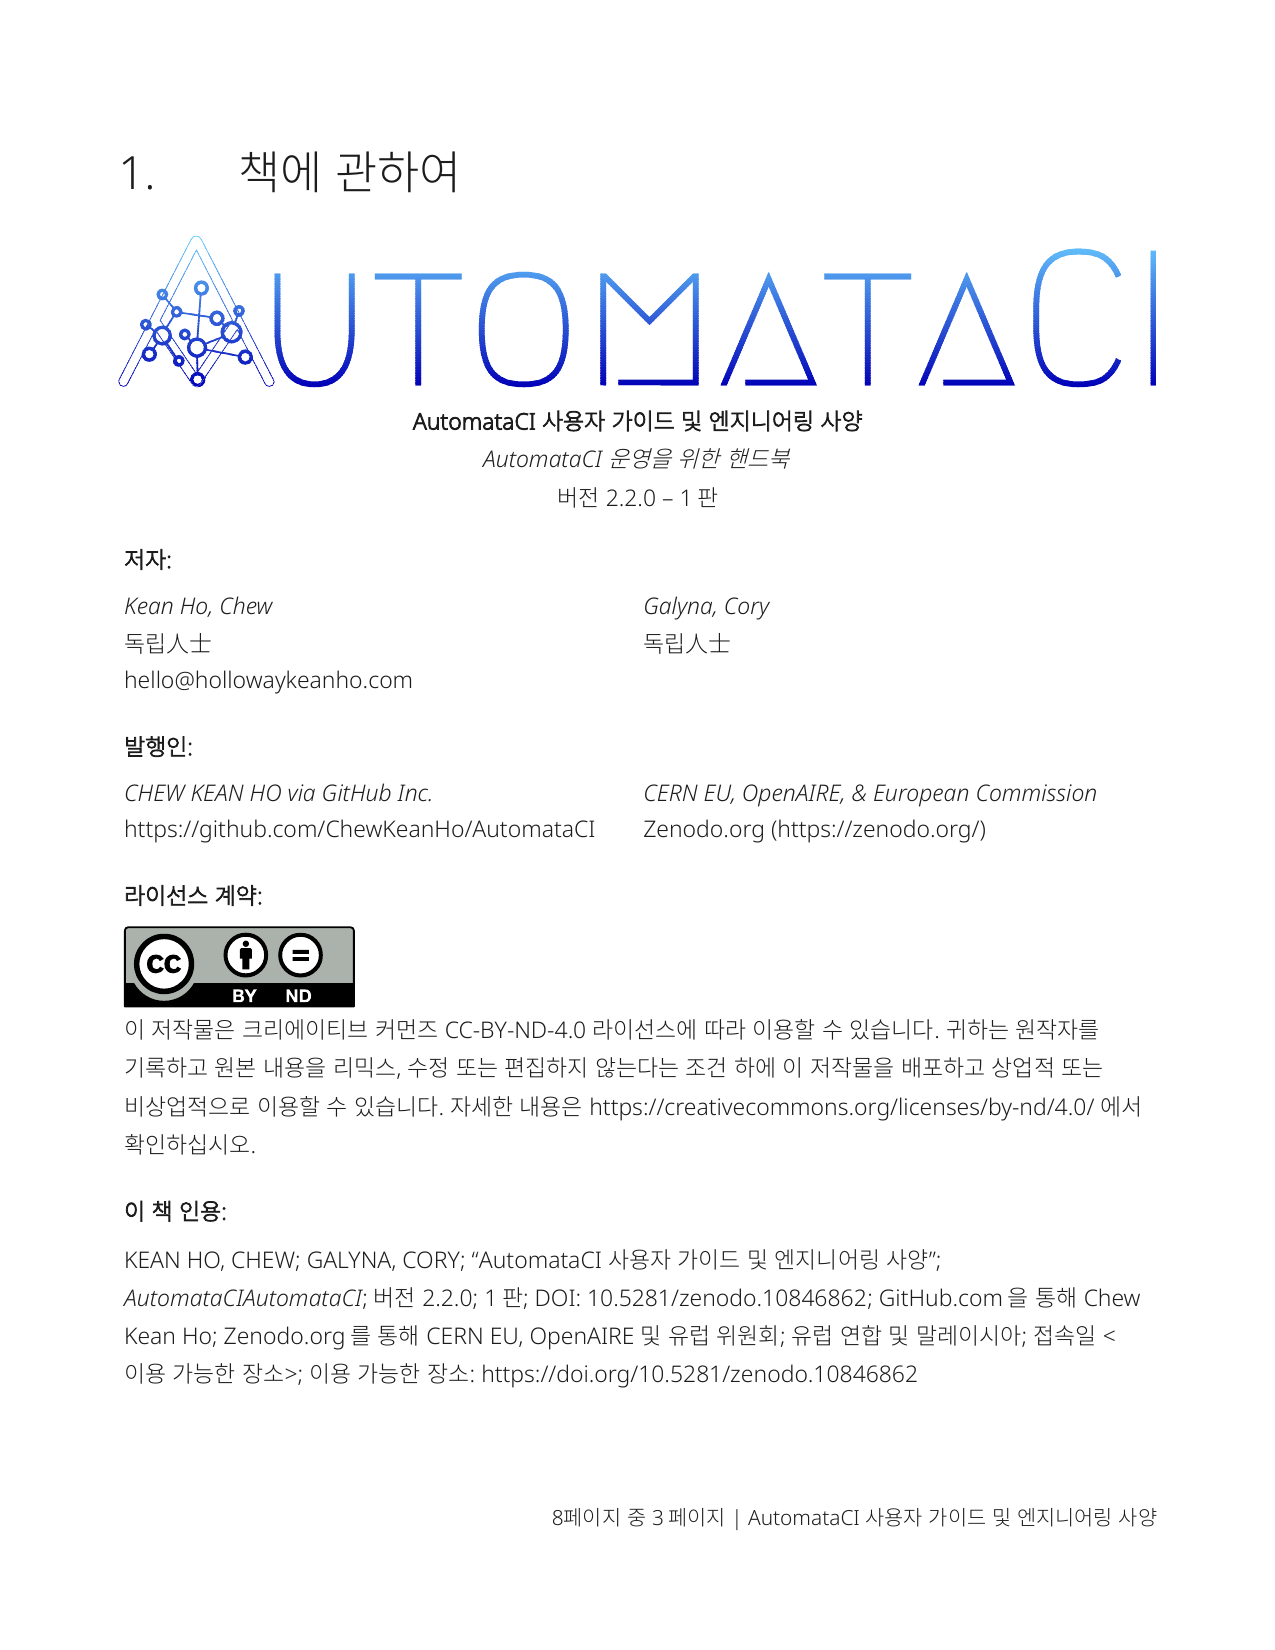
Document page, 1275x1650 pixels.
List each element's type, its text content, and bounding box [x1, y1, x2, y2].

table_cell CERN EU, OpenAIRE, & European Commission Zenodo.org (https://zenodo.org/) [638, 772, 1157, 854]
table_cell 이 저작물은 크리에이티브 커먼즈 CC-BY-ND-4.0 라이선스에 따라 이용할 수 있습니다. 귀하는 원작자를 기록하고 원본 내용을 리믹스, 수정 또는 편집하지 않는다는 조건 하에 이 저작물을 배포하고 상업적 또는 비상업적으로 이용할 수 있습니다. 자세한 내용은 https://creativecommons.org/licenses/by-nd/4.0/ 에서 확인하십시오. [118, 921, 1157, 1169]
table_cell 저자: [118, 536, 1157, 584]
table_header [118, 518, 1157, 536]
table_cell CHEW KEAN HO via GitHub Inc. https://github.com/ChewKeanHo/AutomataCI [118, 772, 637, 854]
subtitle 책에 관하여 [118, 136, 1157, 203]
text AutomataCI 사용자 가이드 및 엔지니어링 사양 [118, 403, 1157, 436]
table_cell Galyna, Cory 독립人士 [638, 585, 1157, 705]
table_cell 발행인: [118, 723, 1157, 772]
table_cell 라이선스 계약: [118, 872, 1157, 921]
text AutomataCI 운영을 위한 핸드북 [118, 441, 1157, 475]
table_cell KEAN HO, CHEW; GALYNA, CORY; “AutomataCI 사용자 가이드 및 엔지니어링 사양”; AutomataCIAutomataCI; 버전 2.2.0; 1판; DOI: 10.5281/zenodo.10846862; GitHub.com을 통해 Chew Kean Ho; Zenodo.org를 통해 CERN EU, OpenAIRE 및 유럽 위원회; 유럽 연합 및 말레이시아; 접속일 <이용 가능한 장소>; 이용 가능한 장소: https://doi.org/10.5281/zenodo.10846862 [118, 1236, 1157, 1399]
table_cell 이 책 인용: [118, 1188, 1157, 1236]
table_cell [118, 1170, 1157, 1187]
text 버전 2.2.0 – 1판 [118, 480, 1157, 513]
table_cell Kean Ho, Chew 독립人士 hello@hollowaykeanho.com [118, 585, 637, 705]
table_cell [118, 854, 1157, 872]
table_cell [118, 705, 1157, 723]
